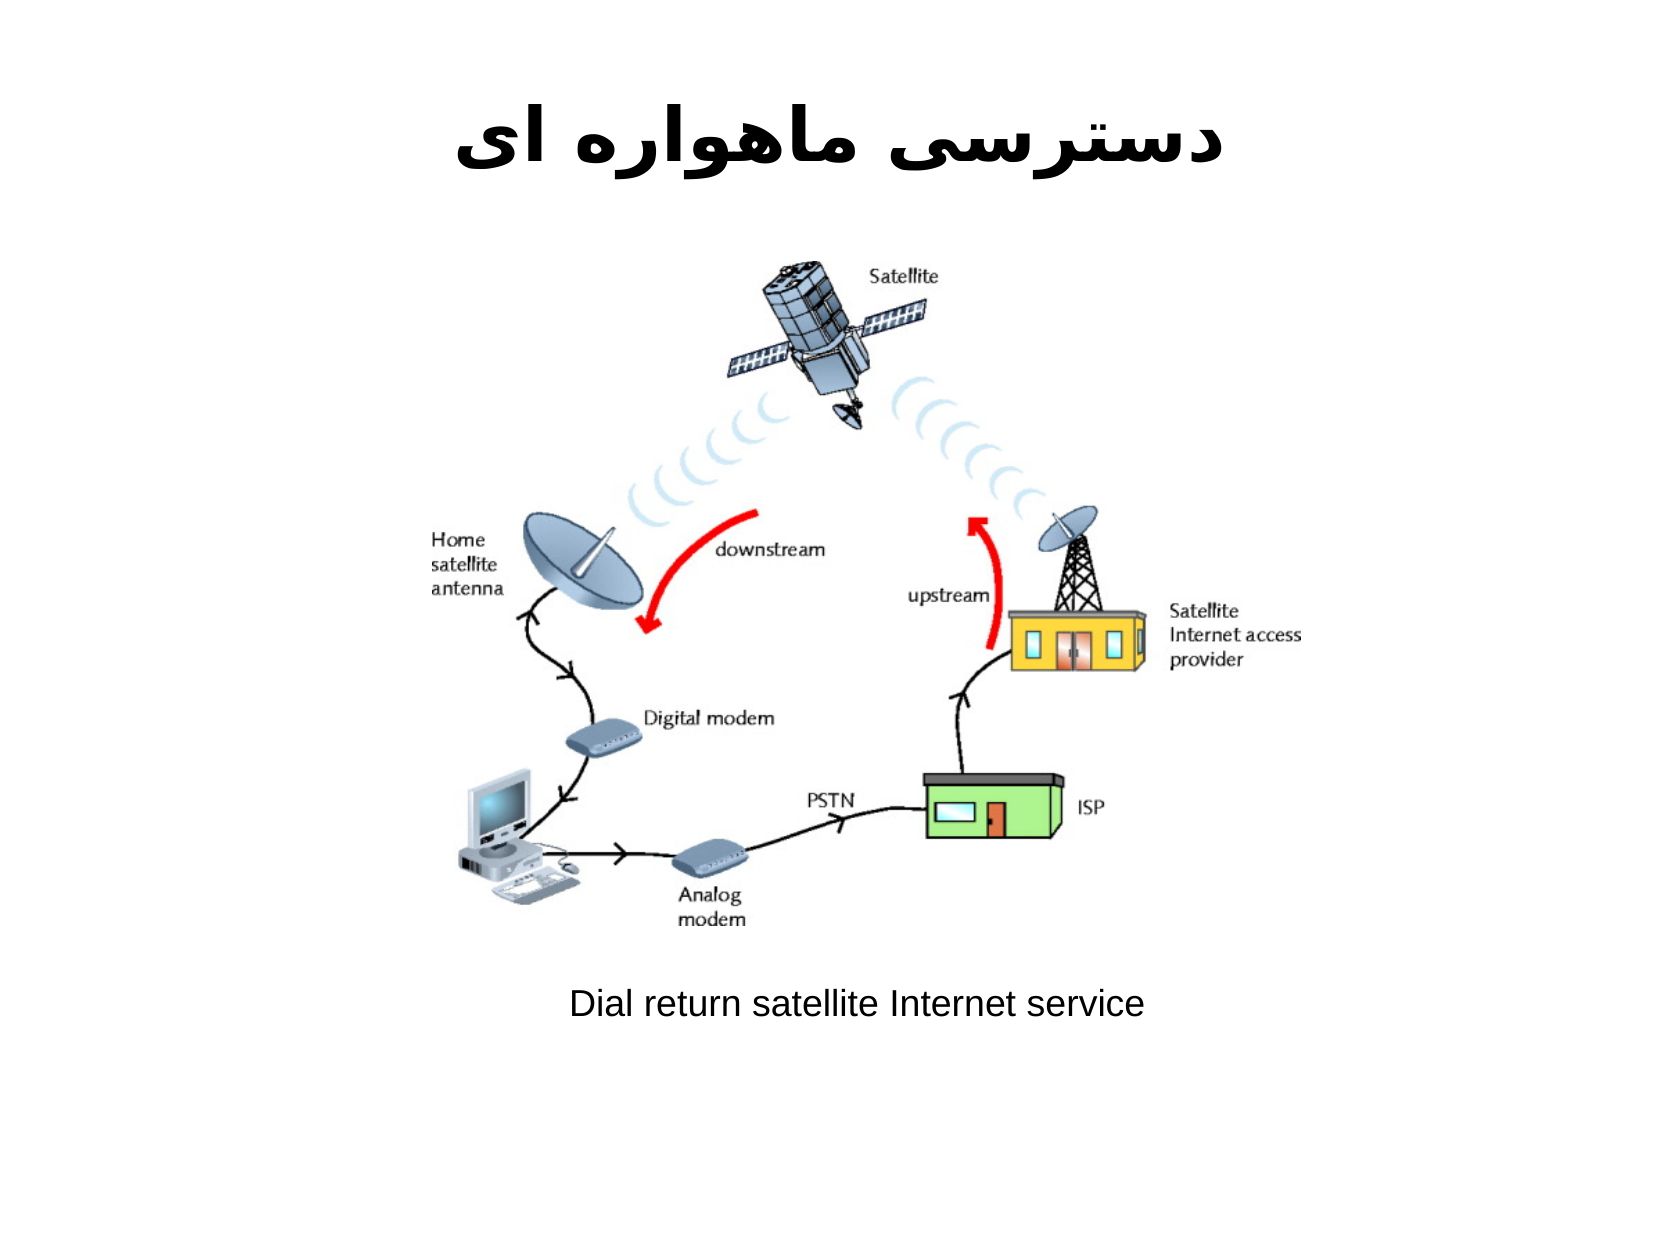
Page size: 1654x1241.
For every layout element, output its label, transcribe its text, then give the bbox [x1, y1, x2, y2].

text_box Dial return satellite Internet service [363, 971, 1306, 1032]
title دسترسی ماهواره ای [165, 37, 1516, 226]
picture [432, 261, 1301, 926]
